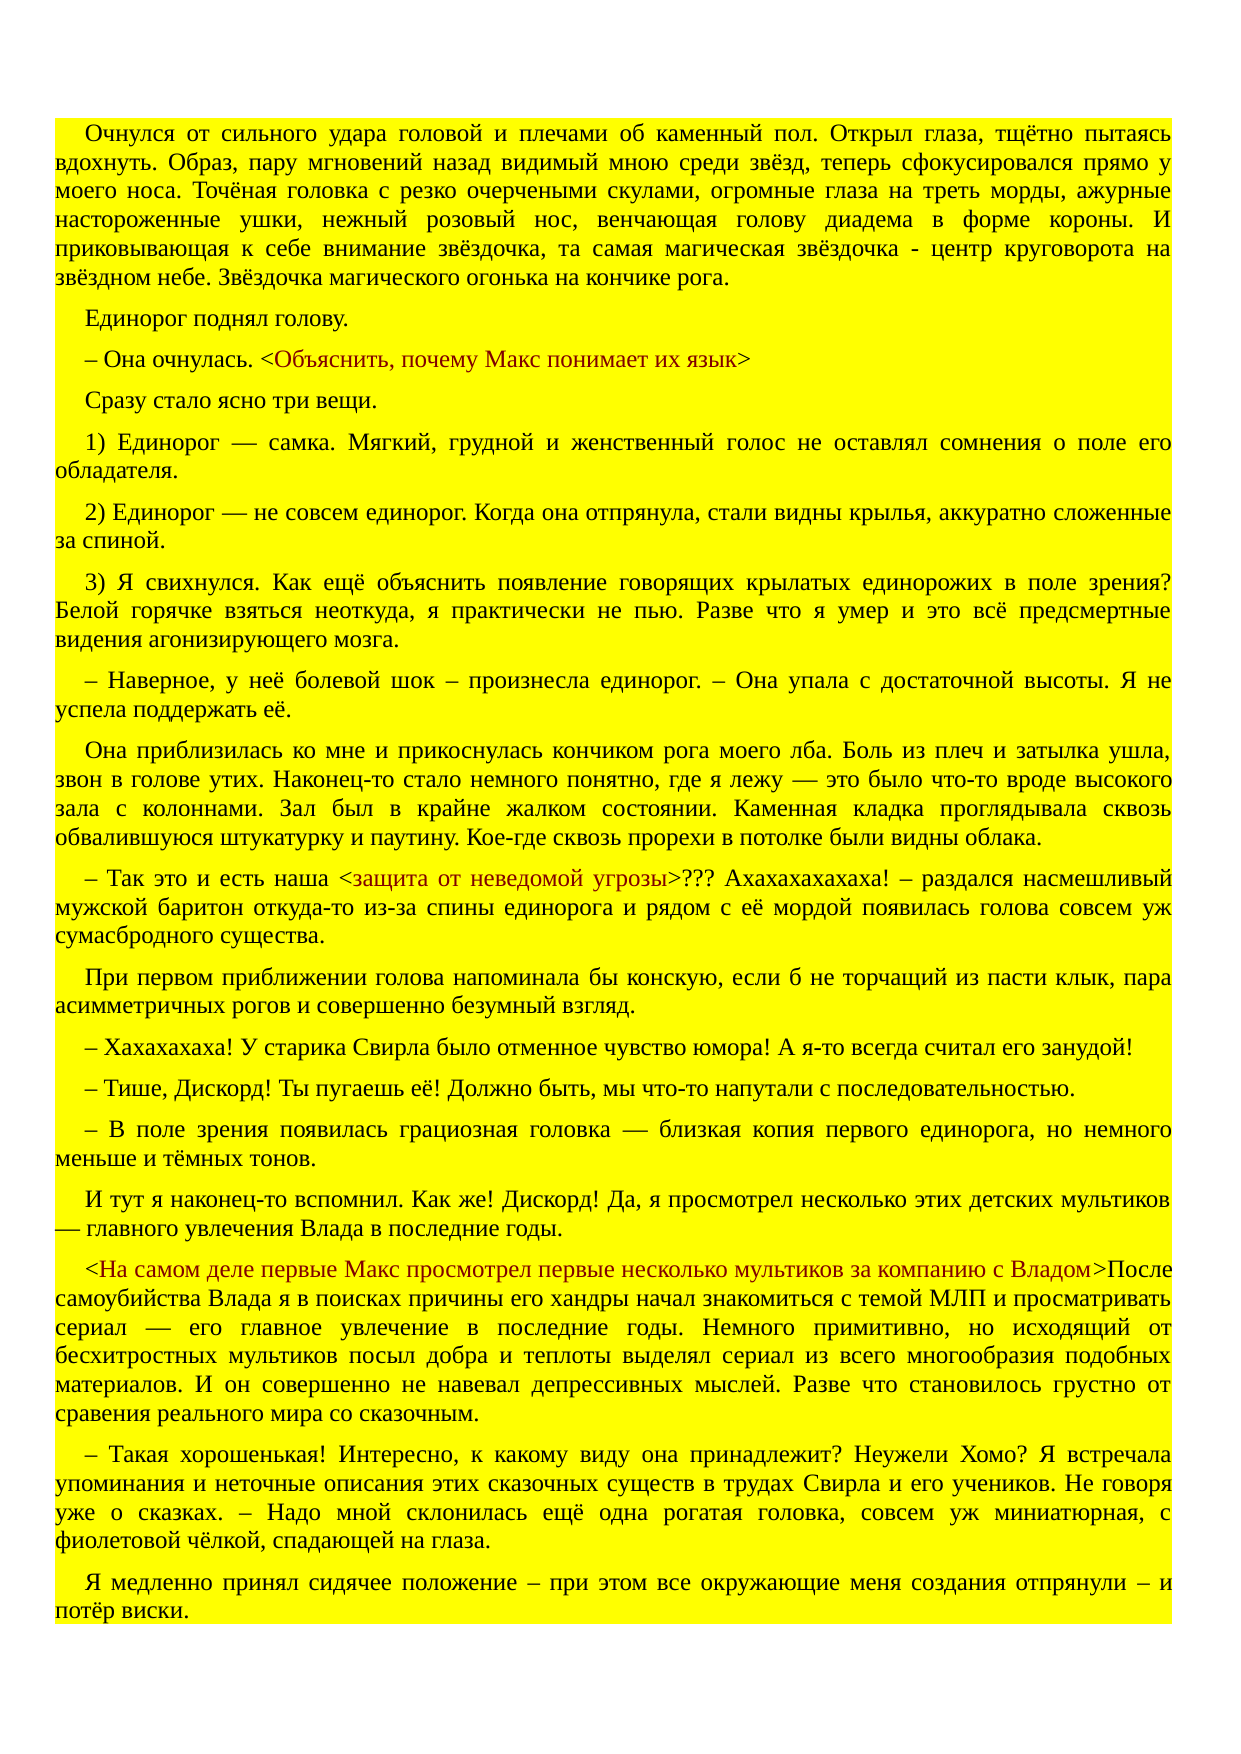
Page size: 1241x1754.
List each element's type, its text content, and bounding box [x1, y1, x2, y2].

text 2) Единорог — не совсем единорог. Когда она отпрянула, стали видны крылья, аккуратно сложенные за спиной. [55, 497, 1172, 554]
text Очнулся от сильного удара головой и плечами об каменный пол. Открыл глаза, тщётно пытаясь вдохнуть. Образ, пару мгновений назад видимый мною среди звёзд, теперь сфокусировался прямо у моего носа. Точёная головка с резко очерчеными скулами, огромные глаза на треть морды, ажурные настороженные ушки, нежный розовый нос, венчающая голову диадема в форме короны. И приковывающая к себе внимание звёздочка, та самая магическая звёздочка - центр круговорота на звёздном небе. Звёздочка магического огонька на кончике рога. [55, 118, 1172, 291]
text Сразу стало ясно три вещи. [55, 386, 1172, 414]
text Единорог поднял голову. [55, 303, 1172, 332]
text Она приблизилась ко мне и прикоснулась кончиком рога моего лба. Боль из плеч и затылка ушла, звон в голове утих. Наконец-то стало немного понятно, где я лежу — это было что-то вроде высокого зала с колоннами. Зал был в крайне жалком состоянии. Каменная кладка проглядывала сквозь обвалившуюся штукатурку и паутину. Кое-где сквозь прорехи в потолке были видны облака. [55, 736, 1172, 851]
text Я медленно принял сидячее положение – при этом все окружающие меня создания отпрянули – и потёр виски. [55, 1567, 1172, 1624]
text – Она очнулась. <Объяснить, почему Макс понимает их язык> [55, 344, 1172, 373]
text – Хахахахаха! У старика Свирла было отменное чувство юмора! А я-то всегда считал его занудой! [55, 1032, 1172, 1061]
text 1) Единорог — самка. Мягкий, грудной и женственный голос не оставлял сомнения о поле его обладателя. [55, 427, 1172, 484]
text – Такая хорошенькая! Интересно, к какому виду она принадлежит? Неужели Хомо? Я встречала упоминания и неточные описания этих сказочных существ в трудах Свирла и его учеников. Не говоря уже о сказках. – Надо мной склонилась ещё одна рогатая головка, совсем уж миниатюрная, с фиолетовой чёлкой, спадающей на глаза. [55, 1439, 1172, 1554]
text И тут я наконец-то вспомнил. Как же! Дискорд! Да, я просмотрел несколько этих детских мультиков — главного увлечения Влада в последние годы. [55, 1184, 1172, 1242]
text – В поле зрения появилась грациозная головка — близкая копия первого единорога, но немного меньше и тёмных тонов. [55, 1114, 1172, 1172]
text – Тише, Дискорд! Ты пугаешь её! Должно быть, мы что-то напутали с последовательностью. [55, 1073, 1172, 1102]
text – Наверное, у неё болевой шок – произнесла единорог. – Она упала с достаточной высоты. Я не успела поддержать её. [55, 666, 1172, 723]
text <На самом деле первые Макс просмотрел первые несколько мультиков за компанию с Владом>После самоубийства Влада я в поисках причины его хандры начал знакомиться с темой МЛП и просматривать сериал — его главное увлечение в последние годы. Немного примитивно, но исходящий от бесхитростных мультиков посыл добра и теплоты выделял сериал из всего многообразия подобных материалов. И он совершенно не навевал депрессивных мыслей. Разве что становилось грустно от сравения реального мира со сказочным. [55, 1254, 1172, 1427]
text 3) Я свихнулся. Как ещё объяснить появление говорящих крылатых единорожих в поле зрения? Белой горячке взяться неоткуда, я практически не пью. Разве что я умер и это всё предсмертные видения агонизирующего мозга. [55, 567, 1172, 653]
text При первом приближении голова напоминала бы конскую, если б не торчащий из пасти клык, пара асимметричных рогов и совершенно безумный взгляд. [55, 962, 1172, 1019]
text – Так это и есть наша <защита от неведомой угрозы>??? Ахахахахахаха! – раздался насмешливый мужской баритон откуда-то из-за спины единорога и рядом с её мордой появилась голова совсем уж сумасбродного существа. [55, 863, 1172, 949]
